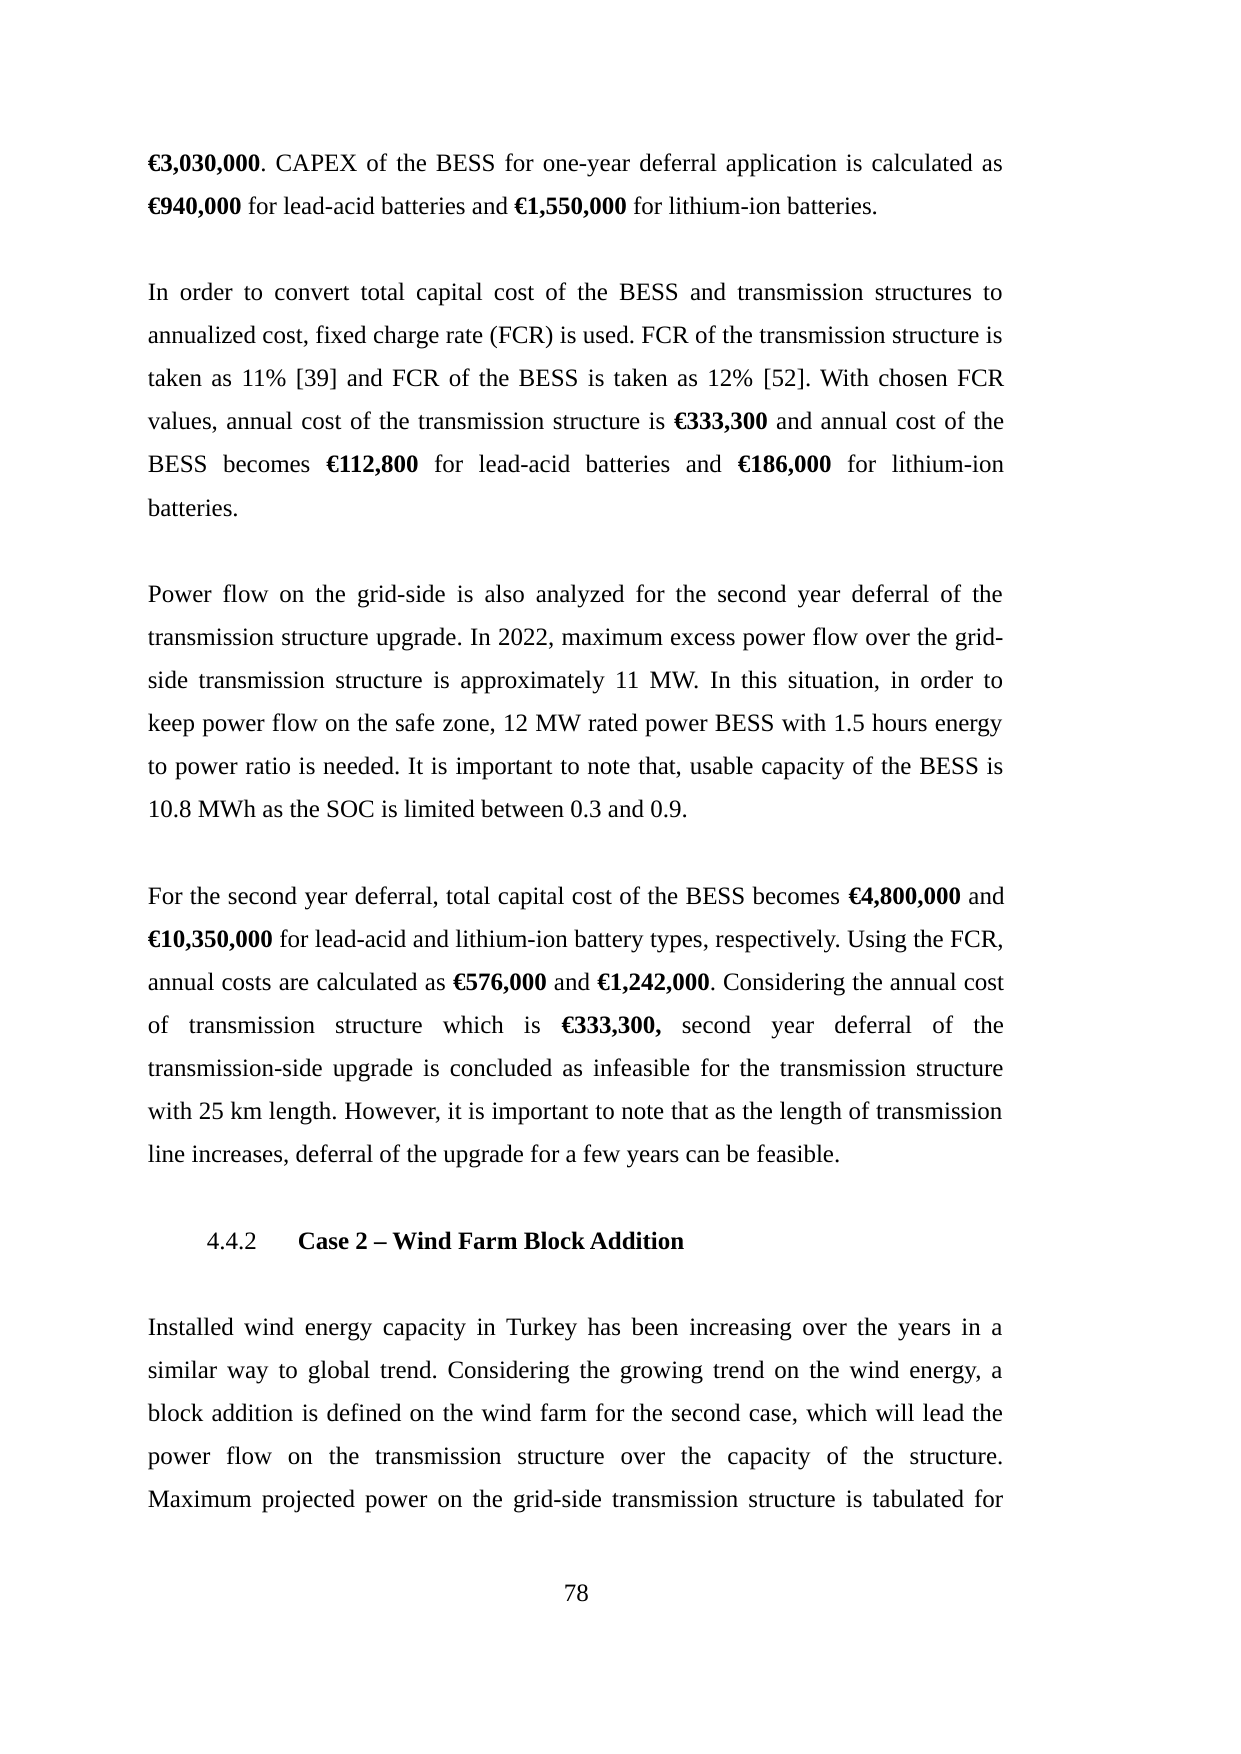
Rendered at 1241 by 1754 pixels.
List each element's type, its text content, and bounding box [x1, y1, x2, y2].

text €3,030,000. CAPEX of the BESS for one-year deferral application is calculated as €940,000 for lead-acid batteries and €1,550,000 for lithium-ion batteries. [148, 148, 1004, 219]
text For the second year deferral, total capital cost of the BESS becomes €4,800,000 and €10,350,000 for lead-acid and lithium-ion battery types, respectively. Using the FCR, annual costs are calculated as €576,000 and €1,242,000. Considering the annual cost of transmission structure which is €333,300, second year deferral of the transmission-side upgrade is concluded as infeasible for the transmission structure with 25 km length. However, it is important to note that as the length of transmission line increases, deferral of the upgrade for a few years can be feasible. [148, 881, 1004, 1168]
text Power flow on the grid-side is also analyzed for the second year deferral of the transmission structure upgrade. In 2022, maximum excess power flow over the grid-side transmission structure is approximately 11 MW. In this situation, in order to keep power flow on the safe zone, 12 MW rated power BESS with 1.5 hours energy to power ratio is needed. It is important to note that, usable capacity of the BESS is 10.8 MWh as the SOC is limited between 0.3 and 0.9. [148, 579, 1004, 823]
text Installed wind energy capacity in Turkey has been increasing over the years in a similar way to global trend. Considering the growing trend on the wind energy, a block addition is defined on the wind farm for the second case, which will lead the power flow on the transmission structure over the capacity of the structure. Maximum projected power on the grid-side transmission structure is tabulated for [148, 1312, 1004, 1513]
list Case 2 – Wind Farm Block Addition [207, 1226, 1004, 1254]
text In order to convert total capital cost of the BESS and transmission structures to annualized cost, fixed charge rate (FCR) is used. FCR of the transmission structure is taken as 11% [39]⁠ and FCR of the BESS is taken as 12% [52]⁠. With chosen FCR values, annual cost of the transmission structure is €333,300 and annual cost of the BESS becomes €112,800 for lead-acid batteries and €186,000 for lithium-ion batteries. [148, 277, 1004, 521]
